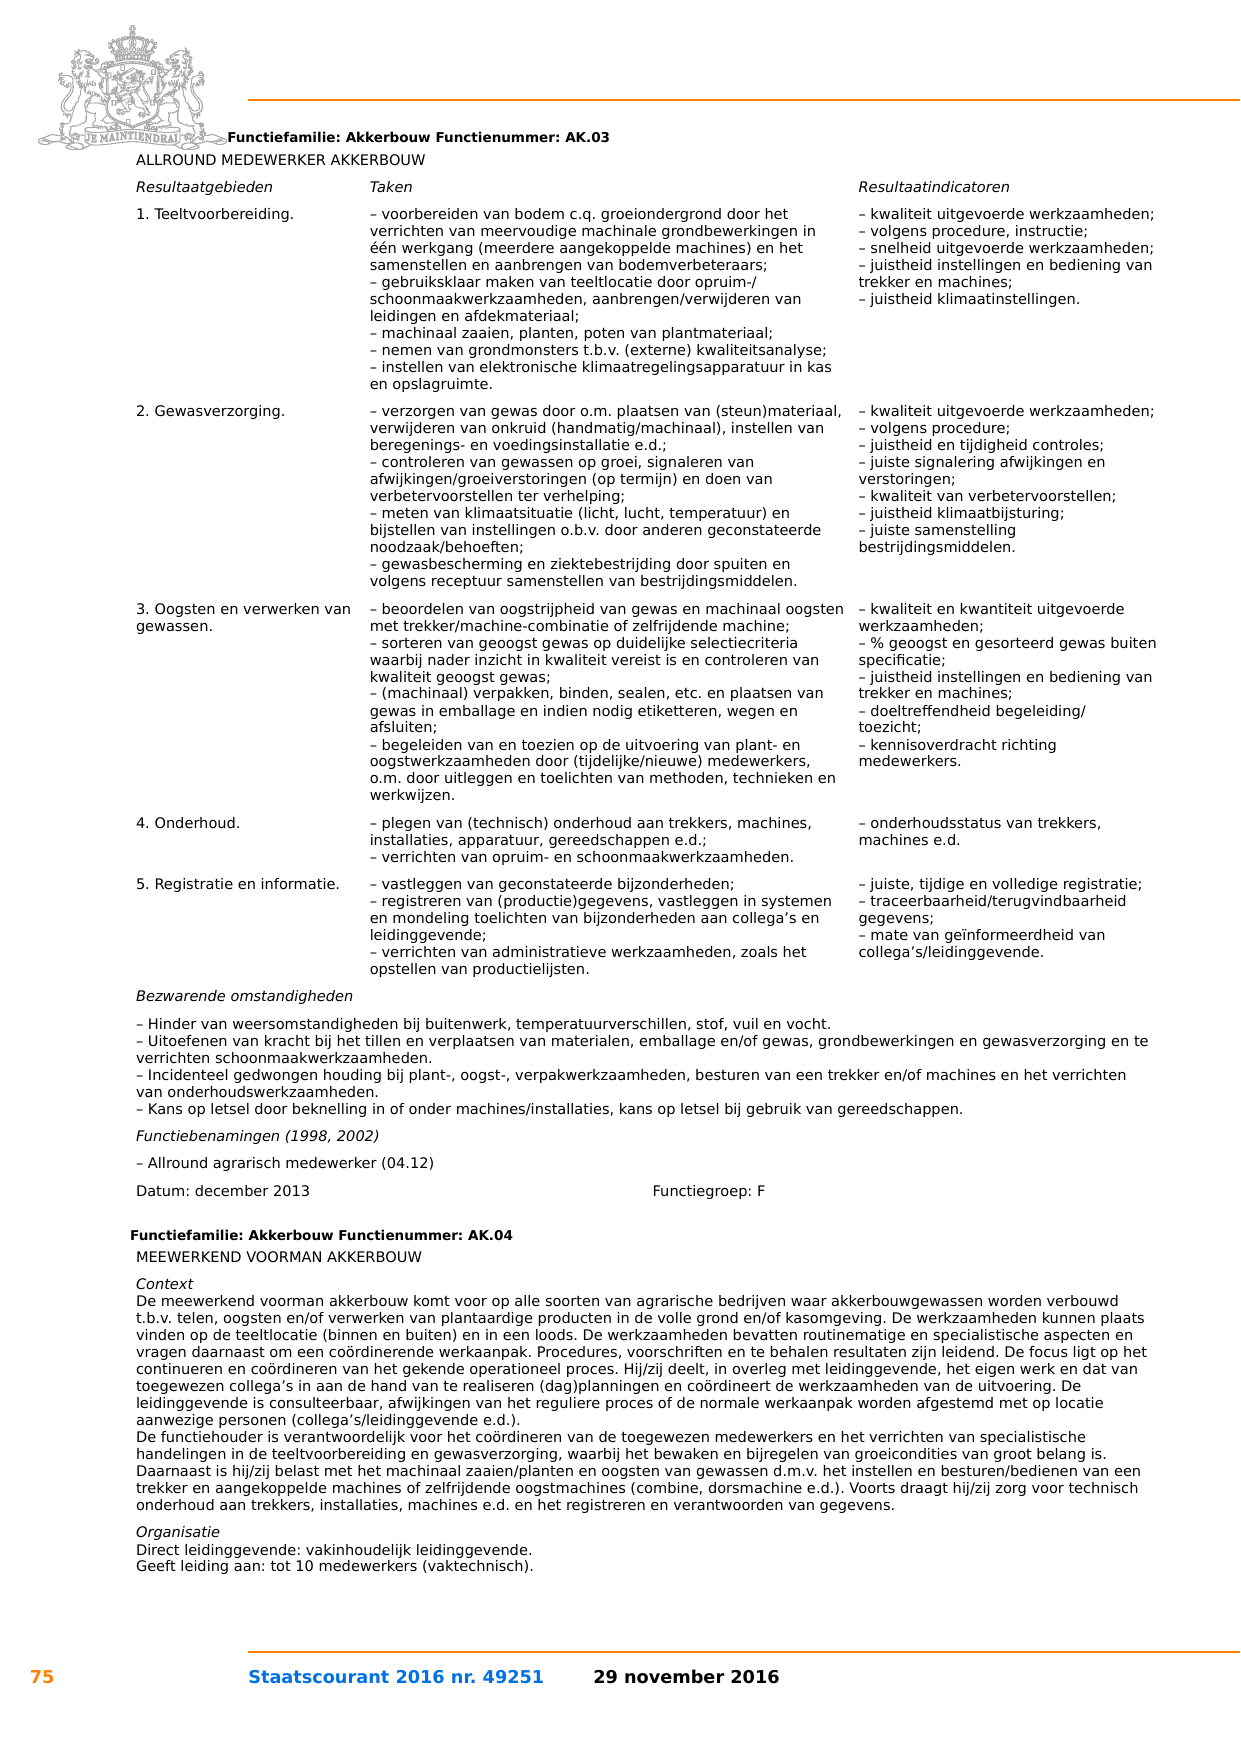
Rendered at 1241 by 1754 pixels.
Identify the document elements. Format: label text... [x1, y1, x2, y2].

table_cell 3. Oogsten en verwerken van gewassen. [131, 596, 363, 809]
table_header Functiefamilie: Akkerbouw Functienummer: AK.03 [227, 130, 1163, 146]
table_cell – kwaliteit en kwantiteit uitgevoerde werkzaamheden; – % geoogst en gesorteerd gewas buiten specificatie; – juistheid instellingen en bediening van trekker en machines; – doeltreffendheid begeleiding/ toezicht; – kennisoverdracht richting medewerkers. [853, 596, 1163, 809]
table_cell – vastleggen van geconstateerde bijzonderheden; – registreren van (productie)gegevens, vastleggen in systemen en mondeling toelichten van bijzonderheden aan collega’s en leidinggevende; – verrichten van administratieve werkzaamheden, zoals het opstellen van productielijsten. [364, 871, 852, 983]
table_cell 4. Onderhoud. [131, 810, 363, 870]
table_cell Organisatie Direct leidinggevende: vakinhoudelijk leidinggevende. Geeft leiding aan: tot 10 medewerkers (vaktechnisch). [131, 1520, 1163, 1580]
table_cell – kwaliteit uitgevoerde werkzaamheden; – volgens procedure, instructie; – snelheid uitgevoerde werkzaamheden; – juistheid instellingen en bediening van trekker en machines; – juistheid klimaatinstellingen. [853, 201, 1163, 398]
table_cell Resultaatgebieden [131, 174, 363, 200]
table_cell – kwaliteit uitgevoerde werkzaamheden; – volgens procedure; – juistheid en tijdigheid controles; – juiste signalering afwijkingen en verstoringen; – kwaliteit van verbetervoorstellen; – juistheid klimaatbijsturing; – juiste samenstelling bestrijdingsmiddelen. [853, 399, 1163, 595]
table_cell – voorbereiden van bodem c.q. groeiondergrond door het verrichten van meervoudige machinale grondbewerkingen in één werkgang (meerdere aangekoppelde machines) en het samenstellen en aanbrengen van bodemverbeteraars; – gebruiksklaar maken van teeltlocatie door opruim-/ schoonmaakwerkzaamheden, aanbrengen/verwijderen van leidingen en afdekmateriaal; – machinaal zaaien, planten, poten van plantmateriaal; – nemen van grondmonsters t.b.v. (externe) kwaliteitsanalyse; – instellen van elektronische klimaatregelingsapparatuur in kas en opslagruimte. [364, 201, 852, 398]
picture [38, 25, 227, 150]
table_cell Resultaatindicatoren [853, 174, 1163, 200]
table_cell – Hinder van weersomstandigheden bij buitenwerk, temperatuurverschillen, stof, vuil en vocht. – Uitoefenen van kracht bij het tillen en verplaatsen van materialen, emballage en/of gewas, grondbewerkingen en gewasverzorging en te verrichten schoonmaakwerkzaamheden. – Incidenteel gedwongen houding bij plant-, oogst-, verpakwerkzaamheden, besturen van een trekker en/of machines en het verrichten van onderhoudswerkzaamheden. – Kans op letsel door beknelling in of onder machines/installaties, kans op letsel bij gebruik van gereedschappen. [131, 1011, 1163, 1122]
table_cell Functiegroep: F [647, 1178, 1163, 1204]
table_cell – Allround agrarisch medewerker (04.12) [131, 1151, 1163, 1177]
table_cell MEEWERKEND VOORMAN AKKERBOUW [131, 1244, 1163, 1271]
table_cell Taken [364, 174, 852, 200]
table_cell – juiste, tijdige en volledige registratie; – traceerbaarheid/terugvindbaarheid gegevens; – mate van geïnformeerdheid van collega’s/leidinggevende. [853, 871, 1163, 983]
table_cell 5. Registratie en informatie. [131, 871, 363, 983]
table_cell 2. Gewasverzorging. [131, 399, 363, 595]
table_cell – beoordelen van oogstrijpheid van gewas en machinaal oogsten met trekker/machine-combinatie of zelfrijdende machine; – sorteren van geoogst gewas op duidelijke selectiecriteria waarbij nader inzicht in kwaliteit vereist is en controleren van kwaliteit geoogst gewas; – (machinaal) verpakken, binden, sealen, etc. en plaatsen van gewas in emballage en indien nodig etiketteren, wegen en afsluiten; – begeleiden van en toezien op de uitvoering van plant- en oogstwerkzaamheden door (tijdelijke/nieuwe) medewerkers, o.m. door uitleggen en toelichten van methoden, technieken en werkwijzen. [364, 596, 852, 809]
table_cell – onderhoudsstatus van trekkers, machines e.d. [853, 810, 1163, 870]
table_cell Context De meewerkend voorman akkerbouw komt voor op alle soorten van agrarische bedrijven waar akkerbouwgewassen worden verbouwd t.b.v. telen, oogsten en/of verwerken van plantaardige producten in de volle grond en/of kasomgeving. De werkzaamheden kunnen plaats vinden op de teeltlocatie (binnen en buiten) en in een loods. De werkzaamheden bevatten routinematige en specialistische aspecten en vragen daarnaast om een coördinerende werkaanpak. Procedures, voorschriften en te behalen resultaten zijn leidend. De focus ligt op het continueren en coördineren van het gekende operationeel proces. Hij/zij deelt, in overleg met leidinggevende, het eigen werk en dat van toegewezen collega’s in aan de hand van te realiseren (dag)planningen en coördineert de werkzaamheden van de uitvoering. De leidinggevende is consulteerbaar, afwijkingen van het reguliere proces of de normale werkaanpak worden afgestemd met op locatie aanwezige personen (collega’s/leidinggevende e.d.). De functiehouder is verantwoordelijk voor het coördineren van de toegewezen medewerkers en het verrichten van specialistische handelingen in de teeltvoorbereiding en gewasverzorging, waarbij het bewaken en bijregelen van groeicondities van groot belang is. Daarnaast is hij/zij belast met het machinaal zaaien/planten en oogsten van gewassen d.m.v. het instellen en besturen/bedienen van een trekker en aangekoppelde machines of zelfrijdende oogstmachines (combine, dorsmachine e.d.). Voorts draagt hij/zij zorg voor technisch onderhoud aan trekkers, installaties, machines e.d. en het registreren en verantwoorden van gegevens. [131, 1272, 1163, 1519]
table_cell – verzorgen van gewas door o.m. plaatsen van (steun)materiaal, verwijderen van onkruid (handmatig/machinaal), instellen van beregenings- en voedingsinstallatie e.d.; – controleren van gewassen op groei, signaleren van afwijkingen/groeiverstoringen (op termijn) en doen van verbetervoorstellen ter verhelping; – meten van klimaatsituatie (licht, lucht, temperatuur) en bijstellen van instellingen o.b.v. door anderen geconstateerde noodzaak/behoeften; – gewasbescherming en ziektebestrijding door spuiten en volgens receptuur samenstellen van bestrijdingsmiddelen. [364, 399, 852, 595]
table_cell – plegen van (technisch) onderhoud aan trekkers, machines, installaties, apparatuur, gereedschappen e.d.; – verrichten van opruim- en schoonmaakwerkzaamheden. [364, 810, 852, 870]
table_cell Datum: december 2013 [131, 1178, 646, 1204]
table_cell 1. Teeltvoorbereiding. [131, 201, 363, 398]
table_cell Bezwarende omstandigheden [131, 984, 1163, 1010]
table_cell ALLROUND MEDEWERKER AKKERBOUW [131, 147, 1163, 173]
table_cell Functiebenamingen (1998, 2002) [131, 1123, 1163, 1150]
table_header Functiefamilie: Akkerbouw Functienummer: AK.04 [130, 1228, 1163, 1243]
